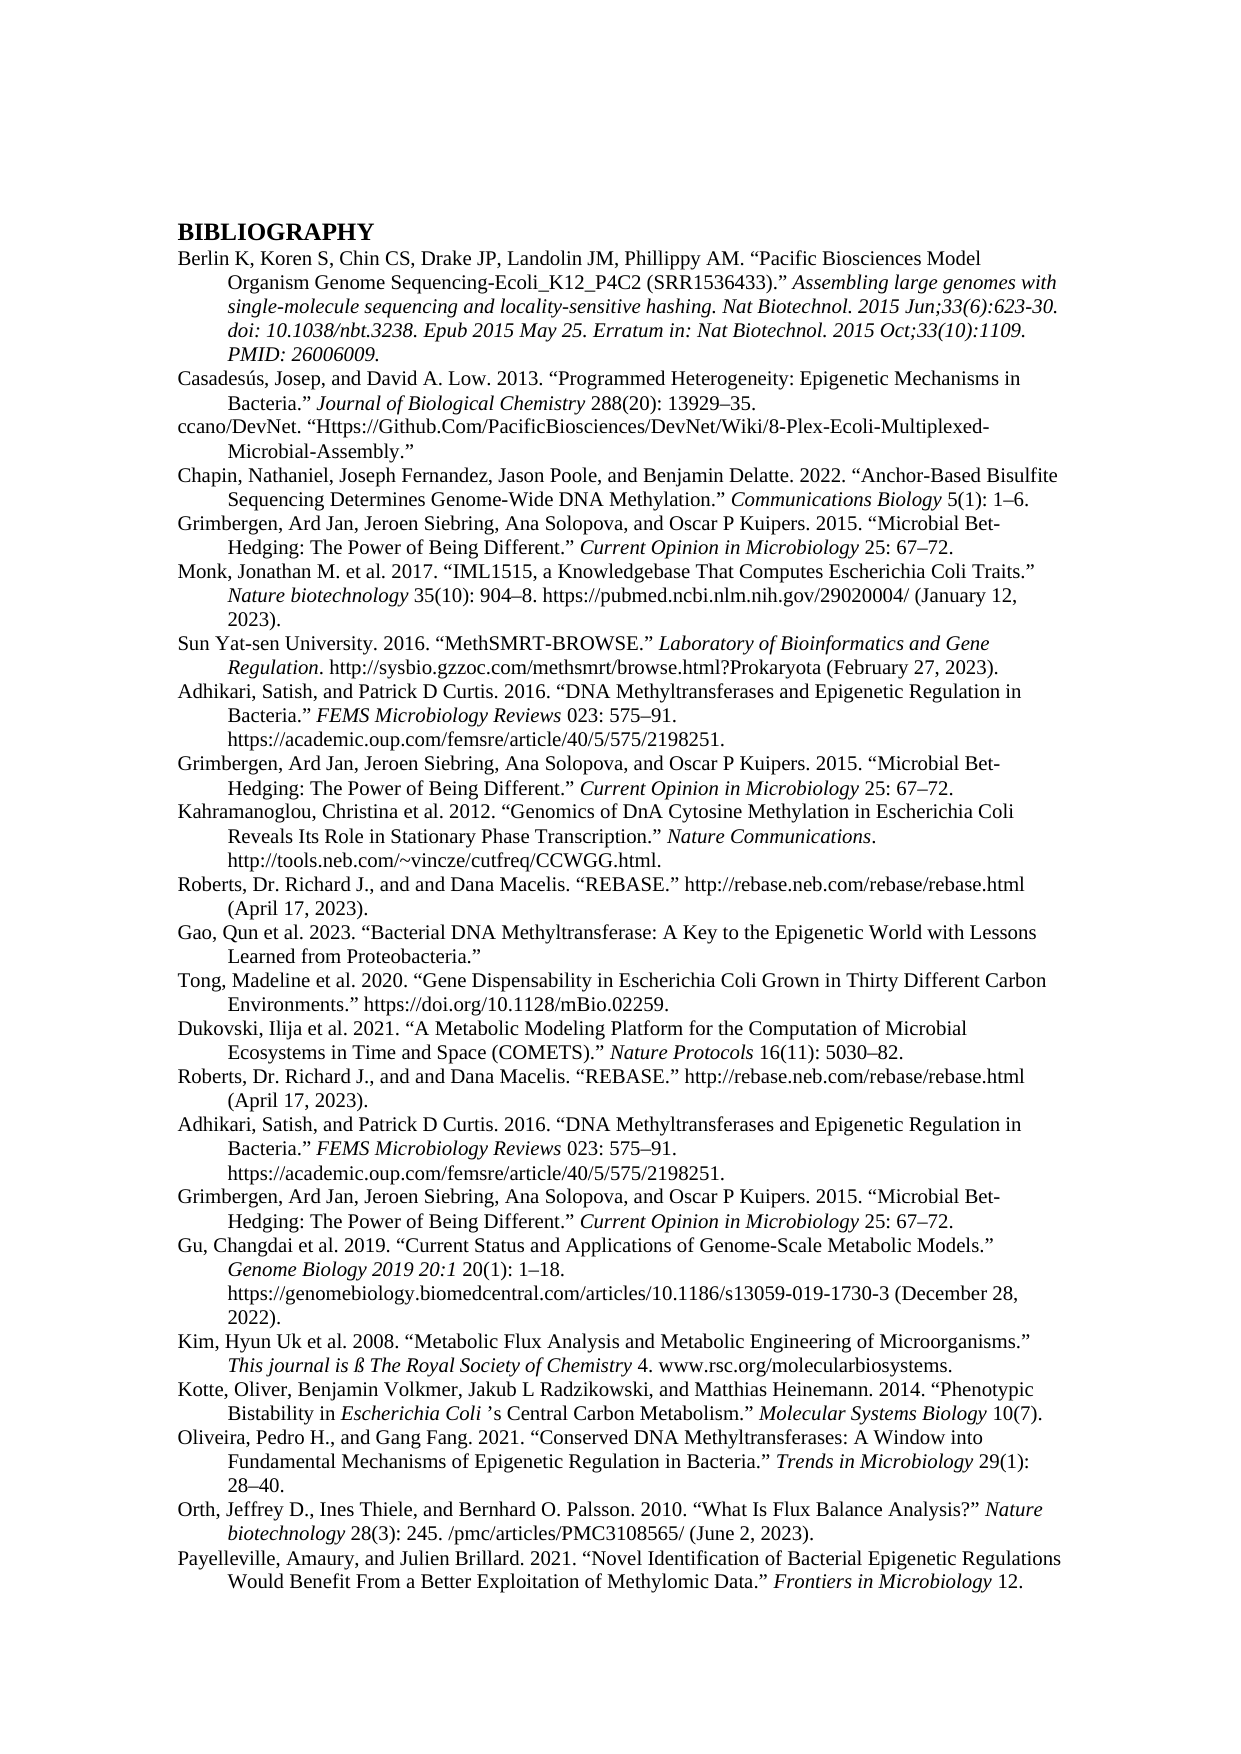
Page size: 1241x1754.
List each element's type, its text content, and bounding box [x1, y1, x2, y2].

text Roberts, Dr. Richard J., and and Dana Macelis. “REBASE.” http://rebase.neb.com/rebase/rebase.html (April 17, 2023). [177, 1064, 1063, 1112]
text Payelleville, Amaury, and Julien Brillard. 2021. “Novel Identification of Bacterial Epigenetic Regulations Would Benefit From a Better Exploitation of Methylomic Data.” Frontiers in Microbiology 12. [177, 1545, 1063, 1593]
text Roberts, Dr. Richard J., and and Dana Macelis. “REBASE.” http://rebase.neb.com/rebase/rebase.html (April 17, 2023). [177, 872, 1063, 920]
text Grimbergen, Ard Jan, Jeroen Siebring, Ana Solopova, and Oscar P Kuipers. 2015. “Microbial Bet-Hedging: The Power of Being Different.” Current Opinion in Microbiology 25: 67–72. [177, 1184, 1063, 1233]
text Orth, Jeffrey D., Ines Thiele, and Bernhard O. Palsson. 2010. “What Is Flux Balance Analysis?” Nature biotechnology 28(3): 245. /pmc/articles/PMC3108565/ (June 2, 2023). [177, 1497, 1063, 1545]
text Grimbergen, Ard Jan, Jeroen Siebring, Ana Solopova, and Oscar P Kuipers. 2015. “Microbial Bet-Hedging: The Power of Being Different.” Current Opinion in Microbiology 25: 67–72. [177, 751, 1063, 799]
text Gu, Changdai et al. 2019. “Current Status and Applications of Genome-Scale Metabolic Models.” Genome Biology 2019 20:1 20(1): 1–18. https://genomebiology.biomedcentral.com/articles/10.1186/s13059-019-1730-3 (December 28, 2022). [177, 1233, 1063, 1329]
text Dukovski, Ilija et al. 2021. “A Metabolic Modeling Platform for the Computation of Microbial Ecosystems in Time and Space (COMETS).” Nature Protocols 16(11): 5030–82. [177, 1016, 1063, 1064]
text Adhikari, Satish, and Patrick D Curtis. 2016. “DNA Methyltransferases and Epigenetic Regulation in Bacteria.” FEMS Microbiology Reviews 023: 575–91. https://academic.oup.com/femsre/article/40/5/575/2198251. [177, 679, 1063, 751]
text Tong, Madeline et al. 2020. “Gene Dispensability in Escherichia Coli Grown in Thirty Different Carbon Environments.” https://doi.org/10.1128/mBio.02259. [177, 968, 1063, 1016]
text Casadesús, Josep, and David A. Low. 2013. “Programmed Heterogeneity: Epigenetic Mechanisms in Bacteria.” Journal of Biological Chemistry 288(20): 13929–35. [177, 366, 1063, 414]
text Kahramanoglou, Christina et al. 2012. “Genomics of DnA Cytosine Methylation in Escherichia Coli Reveals Its Role in Stationary Phase Transcription.” Nature Communications. http://tools.neb.com/~vincze/cutfreq/CCWGG.html. [177, 799, 1063, 872]
text Kotte, Oliver, Benjamin Volkmer, Jakub L Radzikowski, and Matthias Heinemann. 2014. “Phenotypic Bistability in Escherichia Coli ’s Central Carbon Metabolism.” Molecular Systems Biology 10(7). [177, 1377, 1063, 1425]
subtitle BIBLIOGRAPHY [177, 217, 1063, 246]
text Adhikari, Satish, and Patrick D Curtis. 2016. “DNA Methyltransferases and Epigenetic Regulation in Bacteria.” FEMS Microbiology Reviews 023: 575–91. https://academic.oup.com/femsre/article/40/5/575/2198251. [177, 1112, 1063, 1184]
text Sun Yat-sen University. 2016. “MethSMRT-BROWSE.” Laboratory of Bioinformatics and Gene Regulation. http://sysbio.gzzoc.com/methsmrt/browse.html?Prokaryota (February 27, 2023). [177, 631, 1063, 679]
text Chapin, Nathaniel, Joseph Fernandez, Jason Poole, and Benjamin Delatte. 2022. “Anchor-Based Bisulfite Sequencing Determines Genome-Wide DNA Methylation.” Communications Biology 5(1): 1–6. [177, 463, 1063, 511]
text Oliveira, Pedro H., and Gang Fang. 2021. “Conserved DNA Methyltransferases: A Window into Fundamental Mechanisms of Epigenetic Regulation in Bacteria.” Trends in Microbiology 29(1): 28–40. [177, 1425, 1063, 1497]
text Berlin K, Koren S, Chin CS, Drake JP, Landolin JM, Phillippy AM. “Pacific Biosciences Model Organism Genome Sequencing-Ecoli_K12_P4C2 (SRR1536433).” Assembling large genomes with single-molecule sequencing and locality-sensitive hashing. Nat Biotechnol. 2015 Jun;33(6):623-30. doi: 10.1038/nbt.3238. Epub 2015 May 25. Erratum in: Nat Biotechnol. 2015 Oct;33(10):1109. PMID: 26006009. [177, 246, 1063, 366]
text ccano/DevNet. “Https://Github.Com/PacificBiosciences/DevNet/Wiki/8-Plex-Ecoli-Multiplexed-Microbial-Assembly.” [177, 414, 1063, 463]
text Grimbergen, Ard Jan, Jeroen Siebring, Ana Solopova, and Oscar P Kuipers. 2015. “Microbial Bet-Hedging: The Power of Being Different.” Current Opinion in Microbiology 25: 67–72. [177, 511, 1063, 559]
text Kim, Hyun Uk et al. 2008. “Metabolic Flux Analysis and Metabolic Engineering of Microorganisms.” This journal is ß The Royal Society of Chemistry 4. www.rsc.org/molecularbiosystems. [177, 1329, 1063, 1377]
text Gao, Qun et al. 2023. “Bacterial DNA Methyltransferase: A Key to the Epigenetic World with Lessons Learned from Proteobacteria.” [177, 920, 1063, 968]
text Monk, Jonathan M. et al. 2017. “IML1515, a Knowledgebase That Computes Escherichia Coli Traits.” Nature biotechnology 35(10): 904–8. https://pubmed.ncbi.nlm.nih.gov/29020004/ (January 12, 2023). [177, 559, 1063, 631]
